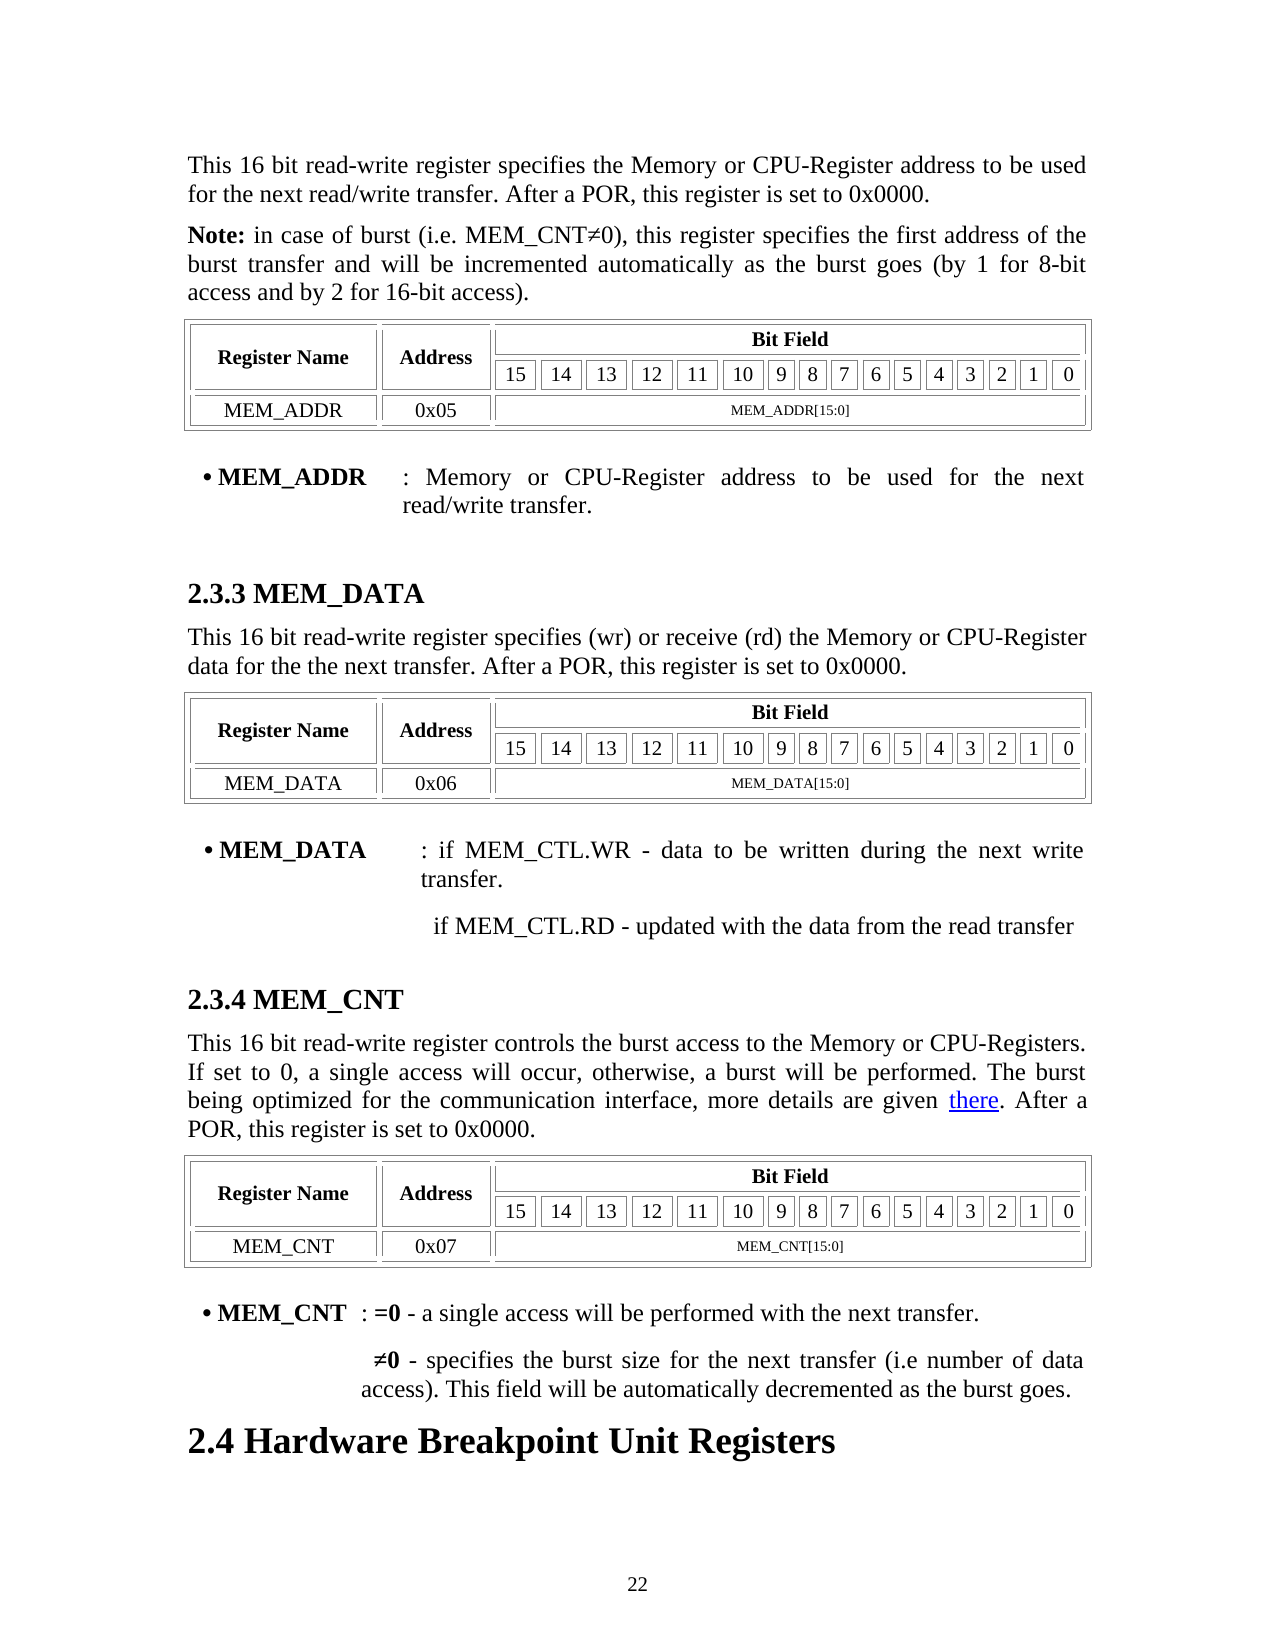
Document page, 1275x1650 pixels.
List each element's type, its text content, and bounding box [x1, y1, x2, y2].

table_header Address [379, 1156, 492, 1226]
table_cell 4 [923, 728, 954, 763]
table_header • MEM_ADDR [200, 459, 399, 576]
table_cell 0x07 [379, 1226, 492, 1261]
table_header [187, 832, 201, 908]
table_cell 9 [765, 1192, 797, 1226]
table_cell 5 [891, 1192, 923, 1226]
table_cell 1 [1018, 728, 1049, 763]
table_cell 12 [629, 1192, 674, 1226]
table_header [187, 1296, 199, 1343]
text 2.4 Hardware Breakpoint Unit Registers [187, 1418, 1088, 1462]
table_cell 12 [629, 355, 674, 389]
table_cell MEM_ADDR[15:0] [493, 389, 1088, 425]
table_header • MEM_CNT [200, 1296, 358, 1343]
table_cell 1 [1018, 355, 1049, 389]
table_cell [201, 908, 418, 955]
table_cell 7 [829, 355, 860, 389]
table_cell 13 [584, 728, 629, 763]
table_header • MEM_DATA [201, 832, 418, 908]
table_cell 15 [493, 1191, 538, 1226]
table_header : Memory or CPU-Register address to be used for the next read/write transfer. [399, 459, 1088, 576]
table_header : =0 - a single access will be performed with the next transfer. [358, 1296, 1088, 1343]
table_header [187, 459, 200, 576]
table_cell 0x06 [379, 763, 492, 798]
table_cell 10 [720, 355, 765, 389]
table_cell 0 [1049, 354, 1088, 389]
table_cell 10 [720, 728, 765, 763]
table_cell 13 [584, 1192, 629, 1226]
table_cell 2 [986, 1192, 1017, 1226]
text 2.3.3 MEM_DATA [187, 576, 1088, 609]
text This 16 bit read-write register specifies (wr) or receive (rd) the Memory or CPU-Register data for the the next transfer. After a POR, this register is set to 0x0000. [187, 622, 1088, 679]
table_header Bit Field [493, 1156, 1088, 1191]
table_cell 11 [674, 1192, 720, 1226]
table_cell 4 [923, 355, 954, 389]
table_cell MEM_DATA [187, 763, 379, 798]
text Note: in case of burst (i.e. MEM_CNT≠0), this register specifies the first address of the burst transfer and will be incremented automatically as the burst goes (by 1 for 8-bit access and by 2 for 16-bit access). [187, 220, 1088, 306]
table_header Bit Field [493, 320, 1088, 354]
table_cell 8 [797, 1192, 828, 1226]
table_cell MEM_CNT[15:0] [493, 1226, 1088, 1261]
table_cell 2 [986, 728, 1017, 763]
table_cell 5 [891, 355, 923, 389]
table_cell 11 [674, 355, 720, 389]
table_cell 10 [720, 1192, 765, 1226]
table_cell 12 [629, 728, 674, 763]
table_header Address [379, 693, 492, 763]
table_header Bit Field [493, 693, 1088, 727]
table_cell 0 [1049, 727, 1088, 763]
table_cell 3 [955, 1192, 986, 1226]
table_cell MEM_CNT [187, 1226, 379, 1261]
table_cell 15 [493, 354, 538, 389]
table_header Address [379, 320, 492, 389]
table_cell 8 [797, 728, 828, 763]
text 2.3.4 MEM_CNT [187, 982, 1088, 1015]
table_cell 9 [765, 728, 797, 763]
table_cell 5 [891, 728, 923, 763]
table_cell if MEM_CTL.RD - updated with the data from the read transfer [418, 908, 1088, 955]
text This 16 bit read-write register controls the burst access to the Memory or CPU-Registers. If set to 0, a single access will occur, otherwise, a burst will be performed. The burst being optimized for the communication interface, more details are given there. After a POR, this register is set to 0x0000. [187, 1028, 1088, 1143]
table_cell 0x05 [379, 389, 492, 425]
table_cell 11 [674, 728, 720, 763]
table_cell [200, 1343, 358, 1418]
table_cell 13 [584, 355, 629, 389]
table_cell 6 [860, 1192, 891, 1226]
table_header Register Name [187, 1156, 379, 1226]
table_cell 4 [923, 1192, 954, 1226]
table_cell ≠0 - specifies the burst size for the next transfer (i.e number of data access). This field will be automatically decremented as the burst goes. [358, 1343, 1088, 1418]
table_cell [187, 908, 201, 955]
table_cell MEM_ADDR [187, 389, 379, 425]
table_header : if MEM_CTL.WR - data to be written during the next write transfer. [418, 832, 1088, 908]
table_cell 8 [797, 355, 828, 389]
table_cell 9 [765, 355, 797, 389]
table_cell 14 [538, 728, 583, 763]
table_cell 2 [986, 355, 1017, 389]
table_cell [187, 1343, 199, 1418]
table_cell 3 [955, 355, 986, 389]
table_cell 0 [1049, 1191, 1088, 1226]
table_cell 6 [860, 728, 891, 763]
table_cell 14 [538, 1192, 583, 1226]
table_cell 15 [493, 727, 538, 763]
table_cell 14 [538, 355, 583, 389]
table_header Register Name [187, 320, 379, 389]
table_cell 7 [829, 1192, 860, 1226]
table_header Register Name [187, 693, 379, 763]
text This 16 bit read-write register specifies the Memory or CPU-Register address to be used for the next read/write transfer. After a POR, this register is set to 0x0000. [187, 150, 1088, 207]
table_cell 3 [955, 728, 986, 763]
table_cell 1 [1018, 1192, 1049, 1226]
table_cell 6 [860, 355, 891, 389]
table_cell 7 [829, 728, 860, 763]
table_cell MEM_DATA[15:0] [493, 763, 1088, 798]
